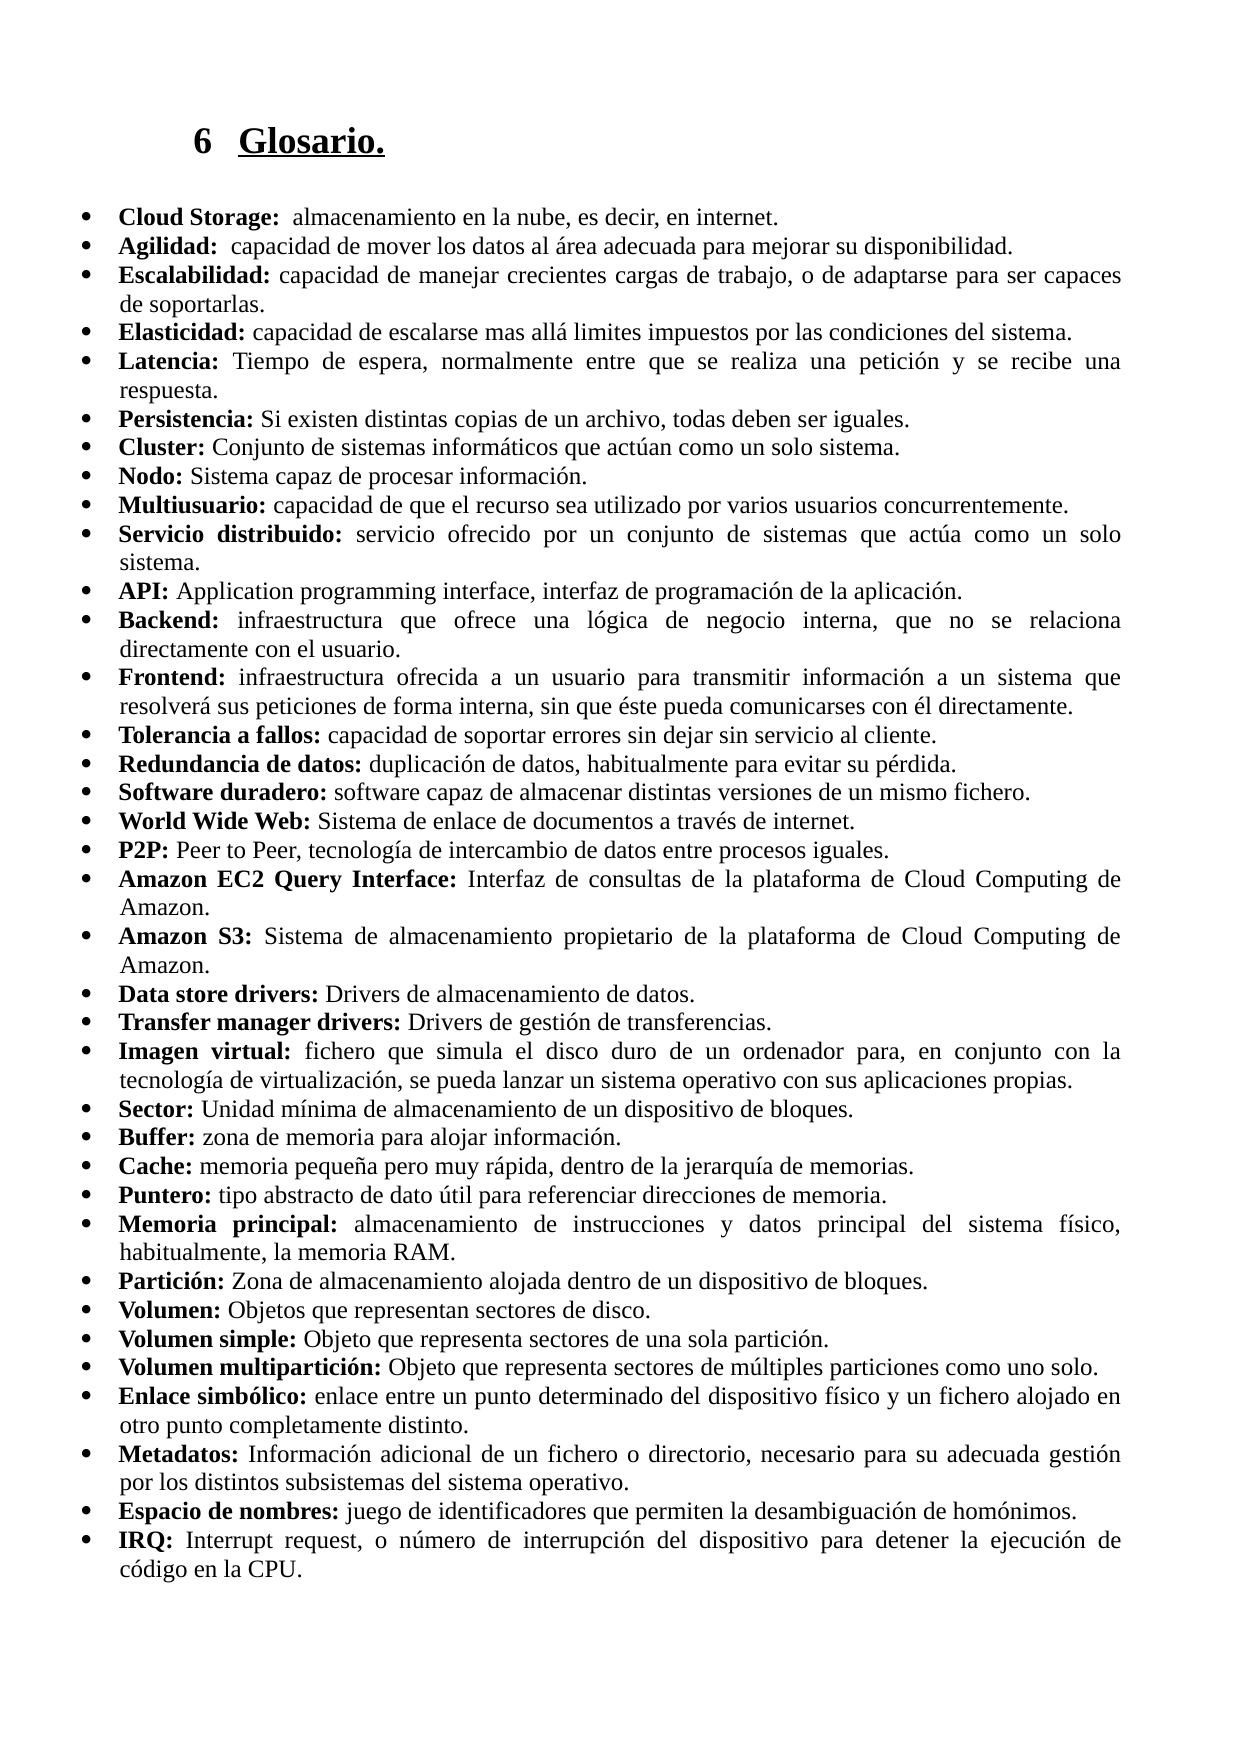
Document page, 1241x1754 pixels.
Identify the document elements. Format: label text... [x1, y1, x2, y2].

list Puntero: tipo abstracto de dato útil para referenciar direcciones de memoria. [82, 1180, 1122, 1209]
list Volumen: Objetos que representan sectores de disco. [82, 1295, 1122, 1324]
list Buffer: zona de memoria para alojar información. [82, 1122, 1122, 1151]
list Transfer manager drivers: Drivers de gestión de transferencias. [82, 1007, 1122, 1036]
list World Wide Web: Sistema de enlace de documentos a través de internet. [82, 806, 1122, 835]
list Servicio distribuido: servicio ofrecido por un conjunto de sistemas que actúa como un solo sistema. [82, 519, 1122, 576]
list Cache: memoria pequeña pero muy rápida, dentro de la jerarquía de memorias. [82, 1151, 1122, 1180]
list API: Application programming interface, interfaz de programación de la aplicación. [82, 576, 1122, 605]
list Cluster: Conjunto de sistemas informáticos que actúan como un solo sistema. [82, 432, 1122, 461]
list IRQ: Interrupt request, o número de interrupción del dispositivo para detener la ejecución de código en la CPU. [82, 1525, 1122, 1582]
list Redundancia de datos: duplicación de datos, habitualmente para evitar su pérdida. [82, 749, 1122, 777]
list Amazon S3: Sistema de almacenamiento propietario de la plataforma de Cloud Computing de Amazon. [82, 921, 1122, 979]
list Partición: Zona de almacenamiento alojada dentro de un dispositivo de bloques. [82, 1266, 1122, 1295]
list Nodo: Sistema capaz de procesar información. [82, 461, 1122, 490]
list Escalabilidad: capacidad de manejar crecientes cargas de trabajo, o de adaptarse para ser capaces de soportarlas. [82, 260, 1122, 317]
list Frontend: infraestructura ofrecida a un usuario para transmitir información a un sistema que resolverá sus peticiones de forma interna, sin que éste pueda comunicarses con él directamente. [82, 662, 1122, 720]
list Latencia: Tiempo de espera, normalmente entre que se realiza una petición y se recibe una respuesta. [82, 346, 1122, 404]
list Imagen virtual: fichero que simula el disco duro de un ordenador para, en conjunto con la tecnología de virtualización, se pueda lanzar un sistema operativo con sus aplicaciones propias. [82, 1036, 1122, 1094]
list Elasticidad: capacidad de escalarse mas allá limites impuestos por las condiciones del sistema. [82, 317, 1122, 346]
list Persistencia: Si existen distintas copias de un archivo, todas deben ser iguales. [82, 404, 1122, 432]
list Cloud Storage: almacenamiento en la nube, es decir, en internet. [82, 202, 1122, 231]
list Espacio de nombres: juego de identificadores que permiten la desambiguación de homónimos. [82, 1496, 1122, 1525]
list Memoria principal: almacenamiento de instrucciones y datos principal del sistema físico, habitualmente, la memoria RAM. [82, 1209, 1122, 1266]
list Volumen multipartición: Objeto que representa sectores de múltiples particiones como uno solo. [82, 1352, 1122, 1381]
list Tolerancia a fallos: capacidad de soportar errores sin dejar sin servicio al cliente. [82, 720, 1122, 749]
list Metadatos: Información adicional de un fichero o directorio, necesario para su adecuada gestión por los distintos subsistemas del sistema operativo. [82, 1439, 1122, 1496]
list Data store drivers: Drivers de almacenamiento de datos. [82, 979, 1122, 1007]
list P2P: Peer to Peer, tecnología de intercambio de datos entre procesos iguales. [82, 835, 1122, 864]
list Enlace simbólico: enlace entre un punto determinado del dispositivo físico y un fichero alojado en otro punto completamente distinto. [82, 1381, 1122, 1439]
list Agilidad: capacidad de mover los datos al área adecuada para mejorar su disponibilidad. [82, 231, 1122, 260]
list Volumen simple: Objeto que representa sectores de una sola partición. [82, 1324, 1122, 1352]
list Sector: Unidad mínima de almacenamiento de un dispositivo de bloques. [82, 1094, 1122, 1122]
list Amazon EC2 Query Interface: Interfaz de consultas de la plataforma de Cloud Computing de Amazon. [82, 864, 1122, 921]
list Multiusuario: capacidad de que el recurso sea utilizado por varios usuarios concurrentemente. [82, 490, 1122, 519]
list Software duradero: software capaz de almacenar distintas versiones de un mismo fichero. [82, 777, 1122, 806]
list Backend: infraestructura que ofrece una lógica de negocio interna, que no se relaciona directamente con el usuario. [82, 605, 1122, 662]
subtitle Glosario. [193, 118, 1122, 161]
